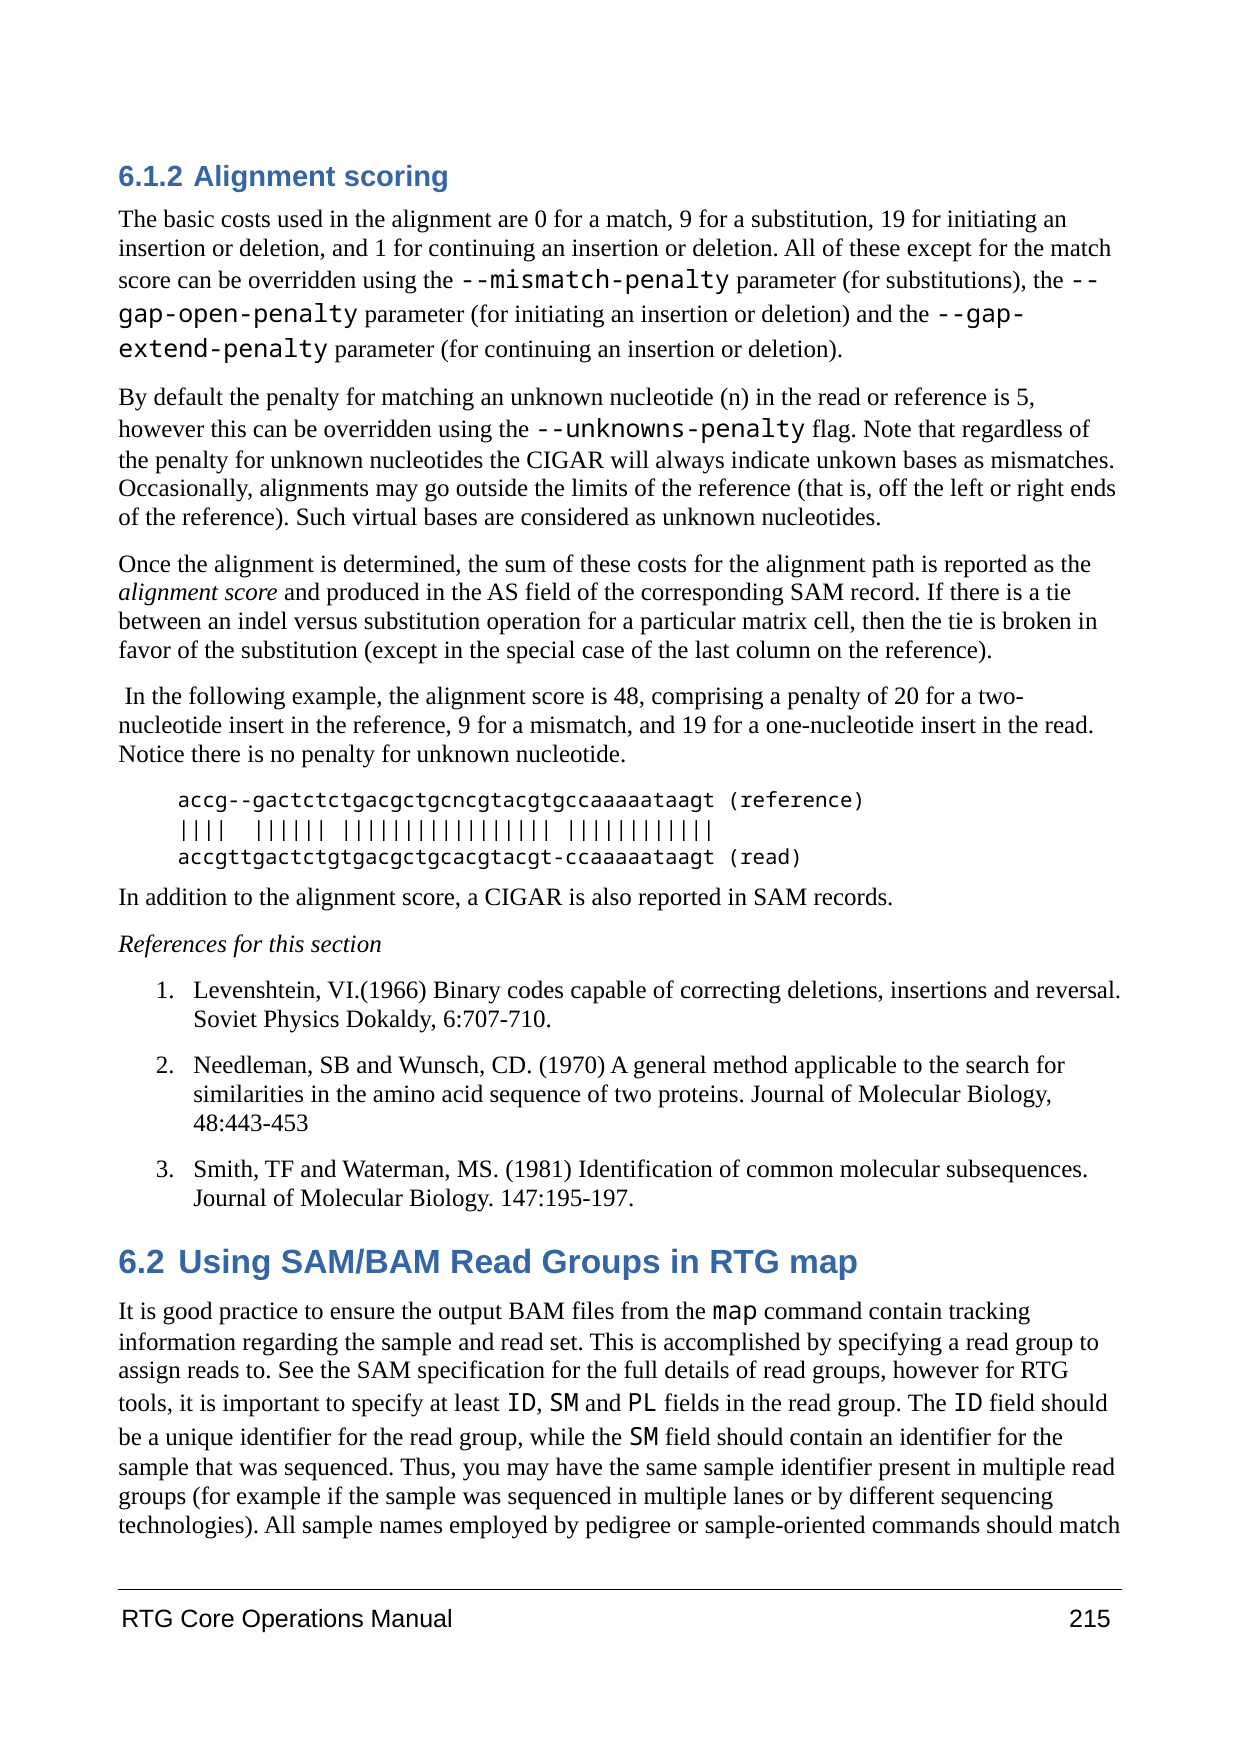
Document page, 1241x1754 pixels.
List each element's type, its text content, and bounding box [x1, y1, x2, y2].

text In addition to the alignment score, a CIGAR is also reported in SAM records. [118, 882, 1122, 911]
text By default the penalty for matching an unknown nucleotide (n) in the read or reference is 5, however this can be overridden using the --unknowns-penalty flag. Note that regardless of the penalty for unknown nucleotides the CIGAR will always indicate unkown bases as mismatches. Occasionally, alignments may go outside the limits of the reference (that is, off the left or right ends of the reference). Such virtual bases are considered as unknown nucleotides. [118, 382, 1122, 531]
text The basic costs used in the alignment are 0 for a match, 9 for a substitution, 19 for initiating an insertion or deletion, and 1 for continuing an insertion or deletion. All of these except for the match score can be overridden using the --mismatch-penalty parameter (for substitutions), the --gap-open-penalty parameter (for initiating an insertion or deletion) and the --gap-extend-penalty parameter (for continuing an insertion or deletion). [118, 204, 1122, 364]
text It is good practice to ensure the output BAM files from the map command contain tracking information regarding the sample and read set. This is accomplished by specifying a read group to assign reads to. See the SAM specification for the full details of read groups, however for RTG tools, it is important to specify at least ID, SM and PL fields in the read group. The ID field should be a unique identifier for the read group, while the SM field should contain an identifier for the sample that was sequenced. Thus, you may have the same sample identifier present in multiple read groups (for example if the sample was sequenced in multiple lanes or by different sequencing technologies). All sample names employed by pedigree or sample-oriented commands should match [118, 1293, 1122, 1538]
text accg--gactctctgacgctgcncgtacgtgccaaaaataagt (reference) [177, 785, 1122, 814]
list Needleman, SB and Wunsch, CD. (1970) A general method applicable to the search for similarities in the amino acid sequence of two proteins. Journal of Molecular Biology, 48:443-453 [156, 1051, 1122, 1137]
text References for this section [118, 929, 1122, 958]
list Levenshtein, VI.(1966) Binary codes capable of correcting deletions, insertions and reversal. Soviet Physics Dokaldy, 6:707-710. [156, 975, 1122, 1033]
text In the following example, the alignment score is 48, comprising a penalty of 20 for a two-nucleotide insert in the reference, 9 for a mismatch, and 19 for a one-nucleotide insert in the read. Notice there is no penalty for unknown nucleotide. [118, 681, 1122, 768]
list Smith, TF and Waterman, MS. (1981) Identification of common molecular subsequences. Journal of Molecular Biology. 147:195-197. [156, 1154, 1122, 1212]
text Once the alignment is determined, the sum of these costs for the alignment path is reported as the alignment score and produced in the AS field of the corresponding SAM record. If there is a tie between an indel versus substitution operation for a particular matrix cell, then the tie is broken in favor of the substitution (except in the special case of the last column on the reference). [118, 549, 1122, 664]
text |||| |||||| ||||||||||||||||| |||||||||||| [177, 814, 1122, 842]
text accgttgactctgtgacgctgcacgtacgt-ccaaaaataagt (read) [177, 842, 1122, 871]
subtitle Using SAM/BAM Read Groups in RTG map [118, 1242, 1122, 1280]
subtitle Alignment scoring [118, 159, 1122, 192]
